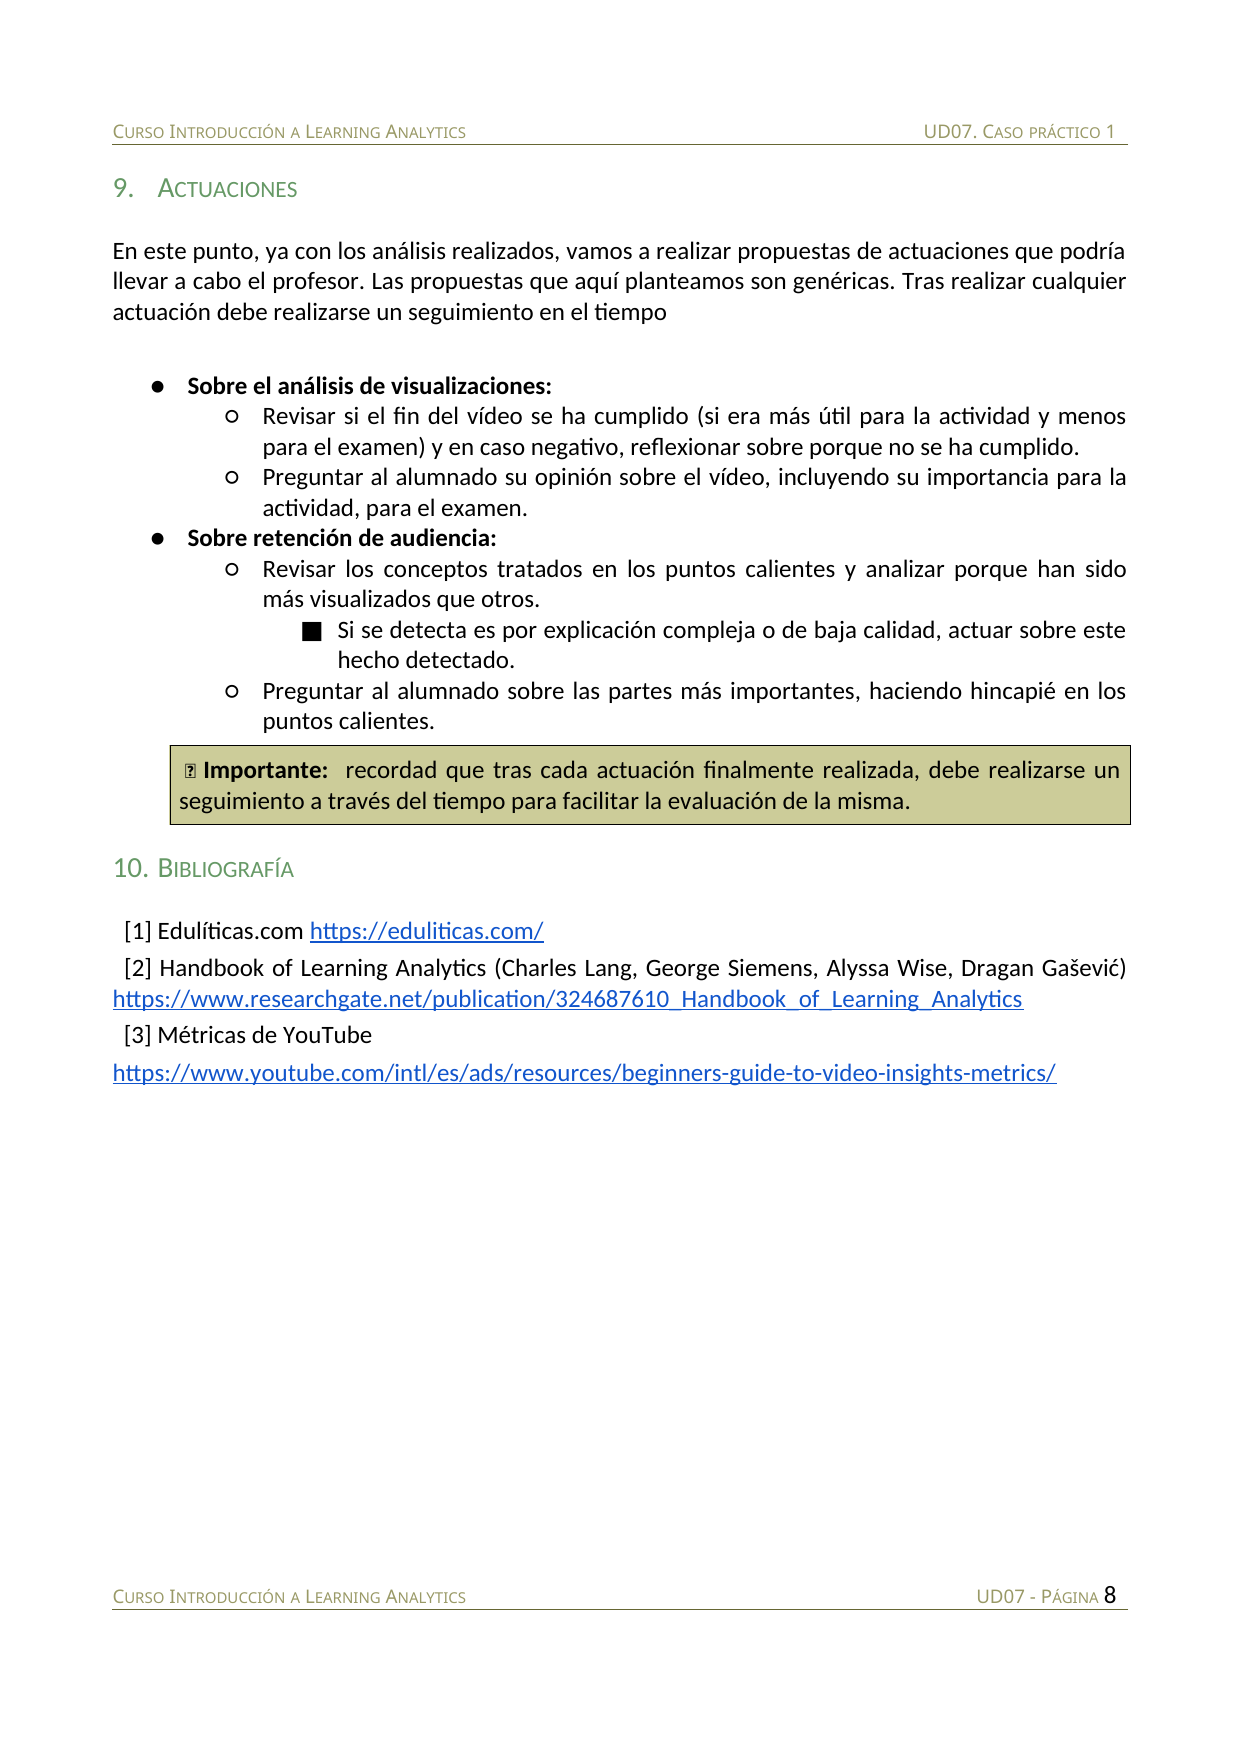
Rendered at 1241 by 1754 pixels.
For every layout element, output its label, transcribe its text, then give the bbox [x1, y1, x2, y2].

list Preguntar al alumnado su opinión sobre el vídeo, incluyendo su importancia para la actividad, para el examen. [225, 461, 1128, 522]
subtitle Actuaciones [112, 169, 1128, 205]
list Sobre el análisis de visualizaciones: [150, 370, 1128, 400]
text [2] Handbook of Learning Analytics (Charles Lang, George Siemens, Alyssa Wise, Dragan Gašević) https://www.researchgate.net/publication/324687610_Handbook_of_Learning_Analytics [112, 952, 1128, 1013]
list Revisar si el fin del vídeo se ha cumplido (si era más útil para la actividad y menos para el examen) y en caso negativo, reflexionar sobre porque no se ha cumplido. [225, 400, 1128, 461]
text 📖 Importante: recordad que tras cada actuación finalmente realizada, debe realizarse un seguimiento a través del tiempo para facilitar la evaluación de la misma. [171, 746, 1130, 824]
text [3] Métricas de YouTube [112, 1020, 1128, 1050]
text [1] Edulíticas.com https://eduliticas.com/ [112, 915, 1128, 946]
text En este punto, ya con los análisis realizados, vamos a realizar propuestas de actuaciones que podría llevar a cabo el profesor. Las propuestas que aquí planteamos son genéricas. Tras realizar cualquier actuación debe realizarse un seguimiento en el tiempo [112, 235, 1128, 326]
text https://www.youtube.com/intl/es/ads/resources/beginners-guide-to-video-insights-metrics/ [112, 1057, 1128, 1087]
list Si se detecta es por explicación compleja o de baja calidad, actuar sobre este hecho detectado. [300, 614, 1128, 675]
subtitle Bibliografía [112, 849, 1128, 885]
list Sobre retención de audiencia: [150, 522, 1128, 553]
list Preguntar al alumnado sobre las partes más importantes, haciendo hincapié en los puntos calientes. [225, 675, 1128, 736]
list Revisar los conceptos tratados en los puntos calientes y analizar porque han sido más visualizados que otros. [225, 553, 1128, 614]
